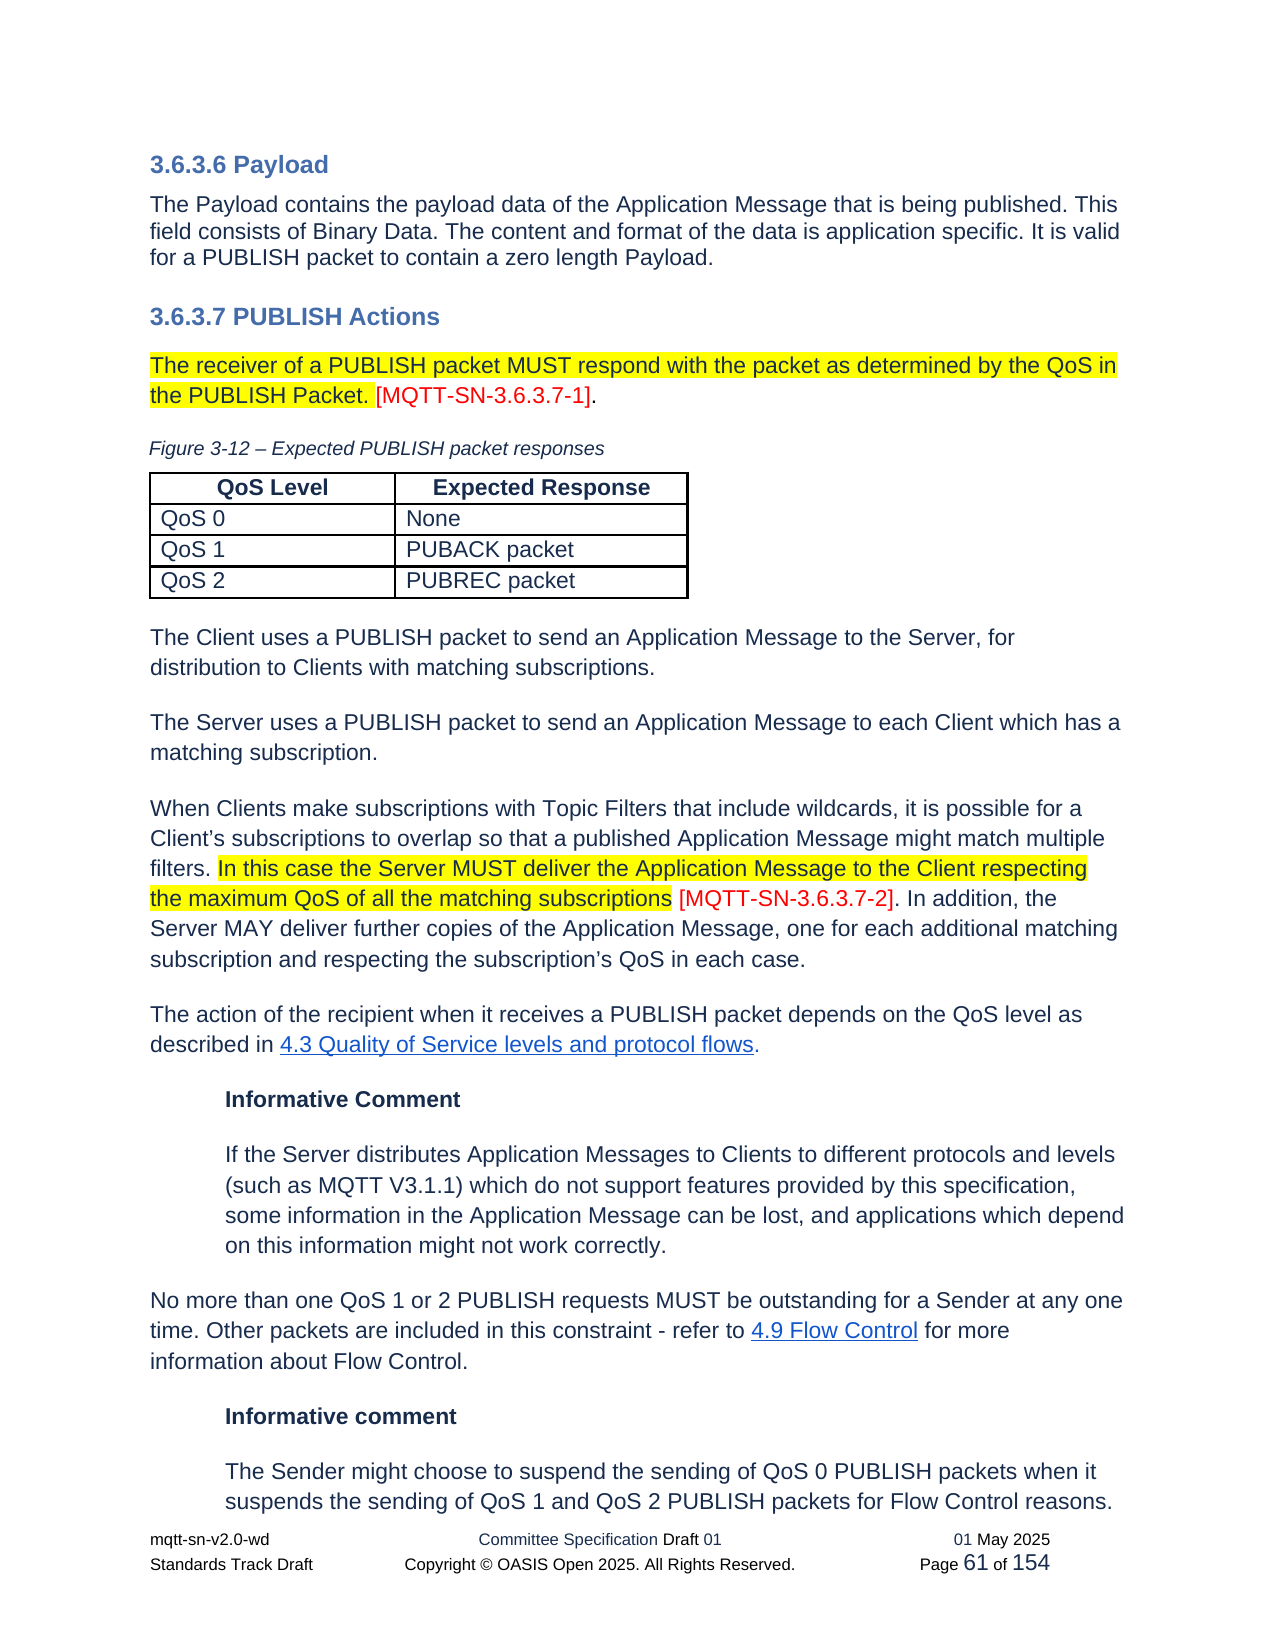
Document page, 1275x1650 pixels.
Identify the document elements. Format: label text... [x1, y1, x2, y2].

text Informative Comment [150, 1086, 1125, 1112]
table_cell QoS 1 [151, 536, 394, 565]
text The Sender might choose to suspend the sending of QoS 0 PUBLISH packets when it suspends the sending of QoS 1 and QoS 2 PUBLISH packets for Flow Control reasons. [225, 1458, 1125, 1514]
text The Server uses a PUBLISH packet to send an Application Message to each Client which has a matching subscription. [150, 709, 1125, 766]
text Informative comment [225, 1403, 1125, 1429]
subtitle 3.6.3.6 Payload [150, 150, 1124, 179]
table_header QoS Level [151, 474, 394, 503]
text The Payload contains the payload data of the Application Message that is being published. This field consists of Binary Data. The content and format of the data is application specific. It is valid for a PUBLISH packet to contain a zero length Payload. [149, 191, 1124, 270]
table_cell QoS 2 [151, 568, 394, 597]
text No more than one QoS 1 or 2 PUBLISH requests MUST be outstanding for a Sender at any one time. Other packets are included in this constraint - refer to 4.9 Flow Control for more information about Flow Control. [150, 1287, 1125, 1374]
text The receiver of a PUBLISH packet MUST respond with the packet as determined by the QoS in the PUBLISH Packet. [MQTT-SN-3.6.3.7-1]. [150, 352, 1125, 408]
text The Client uses a PUBLISH packet to send an Application Message to the Server, for distribution to Clients with matching subscriptions. [150, 624, 1125, 680]
table_cell None [396, 505, 686, 534]
text If the Server distributes Application Messages to Clients to different protocols and levels (such as MQTT V3.1.1) which do not support features provided by this specification, some information in the Application Message can be lost, and applications which depend on this information might not work correctly. [225, 1141, 1125, 1258]
table_header Expected Response [396, 474, 686, 503]
table_cell PUBACK packet [396, 536, 686, 565]
text Figure 3-12 – Expected PUBLISH packet responses [148, 437, 1124, 460]
subtitle 3.6.3.7 PUBLISH Actions [149, 302, 1124, 331]
table_cell PUBREC packet [396, 568, 686, 597]
text When Clients make subscriptions with Topic Filters that include wildcards, it is possible for a Client’s subscriptions to overlap so that a published Application Message might match multiple filters. In this case the Server MUST deliver the Application Message to the Client respecting the maximum QoS of all the matching subscriptions [MQTT-SN-3.6.3.7-2]. In addition, the Server MAY deliver further copies of the Application Message, one for each additional matching subscription and respecting the subscription’s QoS in each case. [150, 794, 1125, 972]
text The action of the recipient when it receives a PUBLISH packet depends on the QoS level as described in 4.3 Quality of Service levels and protocol flows. [150, 1001, 1125, 1057]
table_cell QoS 0 [151, 505, 394, 534]
